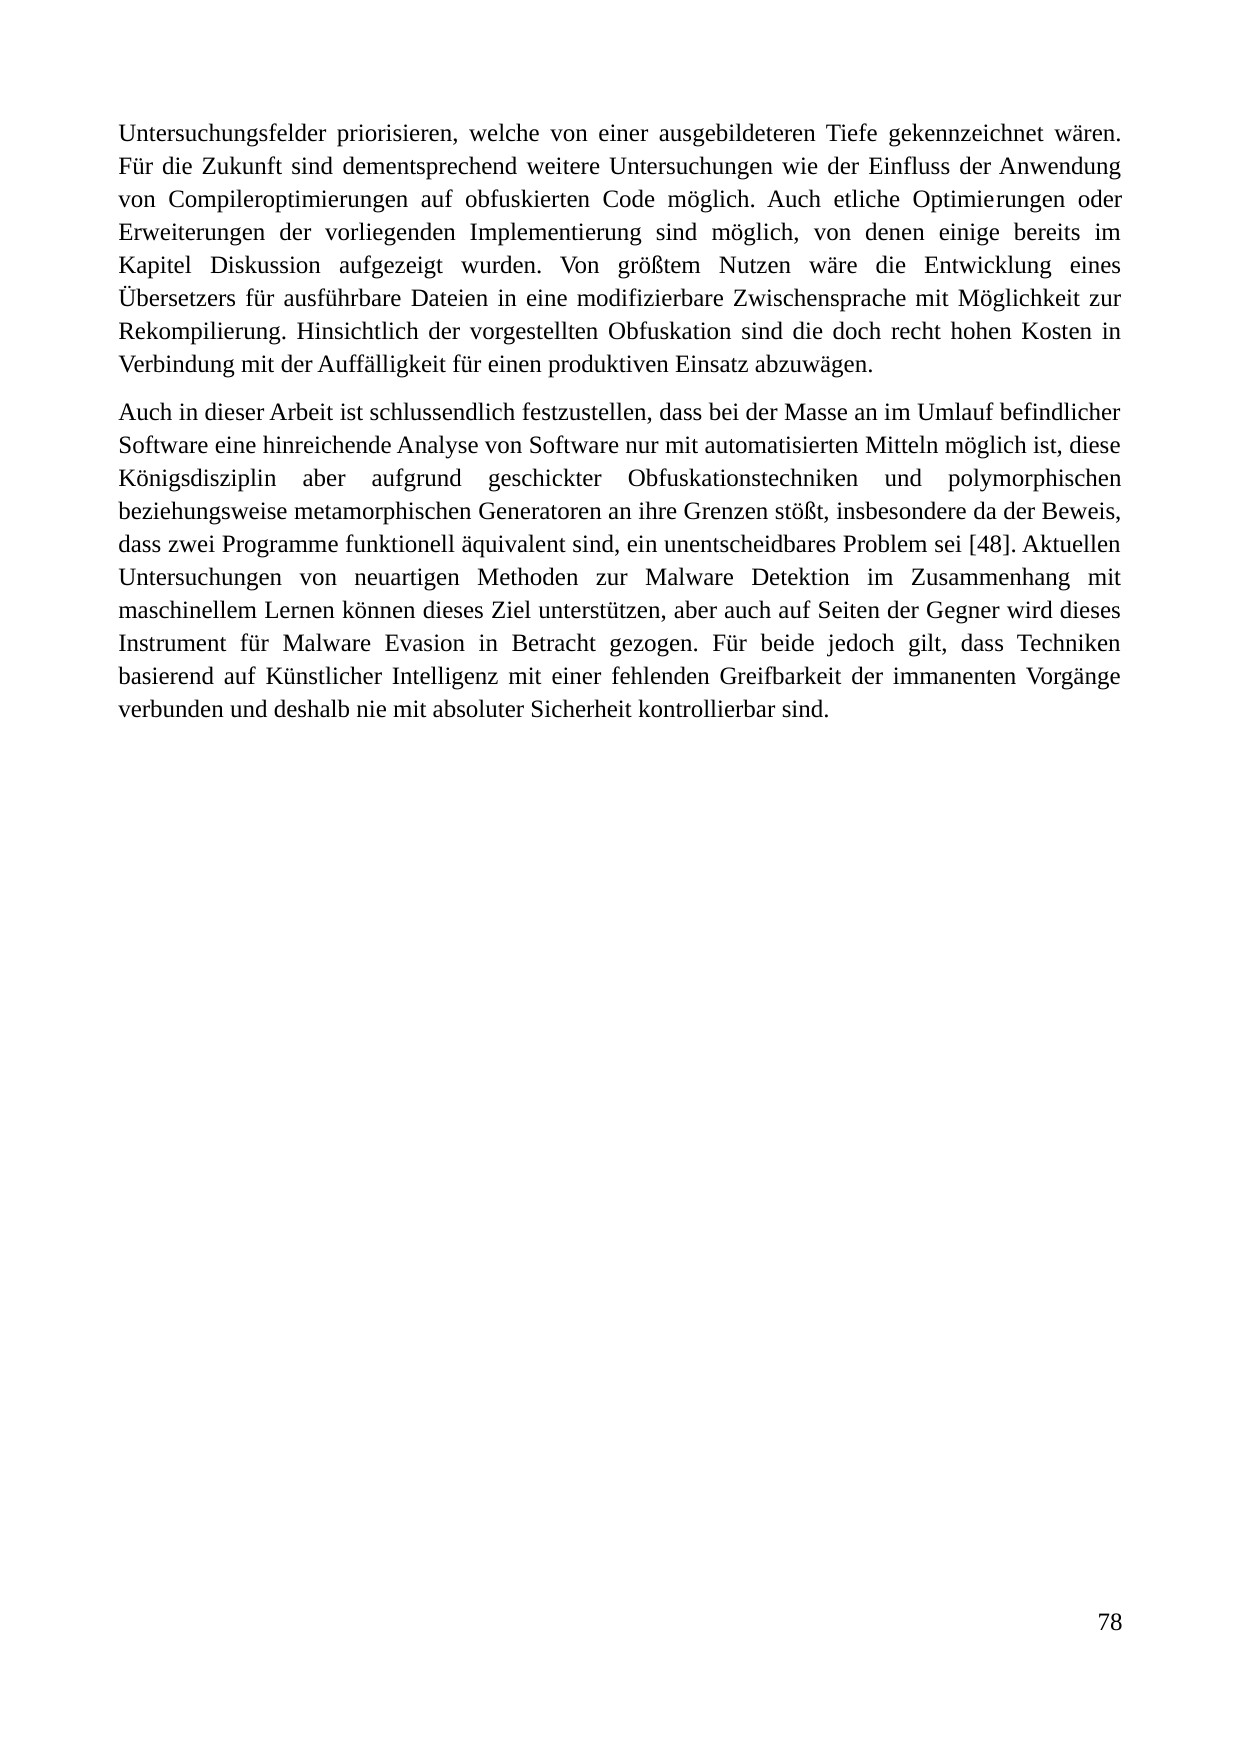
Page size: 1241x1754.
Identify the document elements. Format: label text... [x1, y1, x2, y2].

text Auch in dieser Arbeit ist schlussendlich festzustellen, dass bei der Masse an im Umlauf befindlicher Software eine hinreichende Analyse von Software nur mit automatisierten Mitteln möglich ist, diese Königsdisziplin aber aufgrund geschickter Obfuskationstechniken und polymorphischen beziehungsweise metamorphischen Generatoren an ihre Grenzen stößt, insbesondere da der Beweis, dass zwei Programme funktionell äquivalent sind, ein unentscheidbares Problem sei [48]. Aktuellen Untersuchungen von neuartigen Methoden zur Malware Detektion im Zusammenhang mit maschinellem Lernen können dieses Ziel unterstützen, aber auch auf Seiten der Gegner wird dieses Instrument für Malware Evasion in Betracht gezogen. Für beide jedoch gilt, dass Techniken basierend auf Künstlicher Intelligenz mit einer fehlenden Greifbarkeit der immanenten Vorgänge verbunden und deshalb nie mit absoluter Sicherheit kontrollierbar sind. [118, 397, 1122, 723]
text Untersuchungsfelder priorisieren, welche von einer ausgebildeteren Tiefe gekennzeichnet wären. Für die Zukunft sind dementsprechend weitere Untersuchungen wie der Einfluss der Anwendung von Compileroptimierungen auf obfuskierten Code möglich. Auch etliche Optimierungen oder Erweiterungen der vorliegenden Implementierung sind möglich, von denen einige bereits im Kapitel Diskussion aufgezeigt wurden. Von größtem Nutzen wäre die Entwicklung eines Übersetzers für ausführbare Dateien in eine modifizierbare Zwischensprache mit Möglichkeit zur Rekompilierung. Hinsichtlich der vorgestellten Obfuskation sind die doch recht hohen Kosten in Verbindung mit der Auffälligkeit für einen produktiven Einsatz abzuwägen. [118, 118, 1122, 378]
